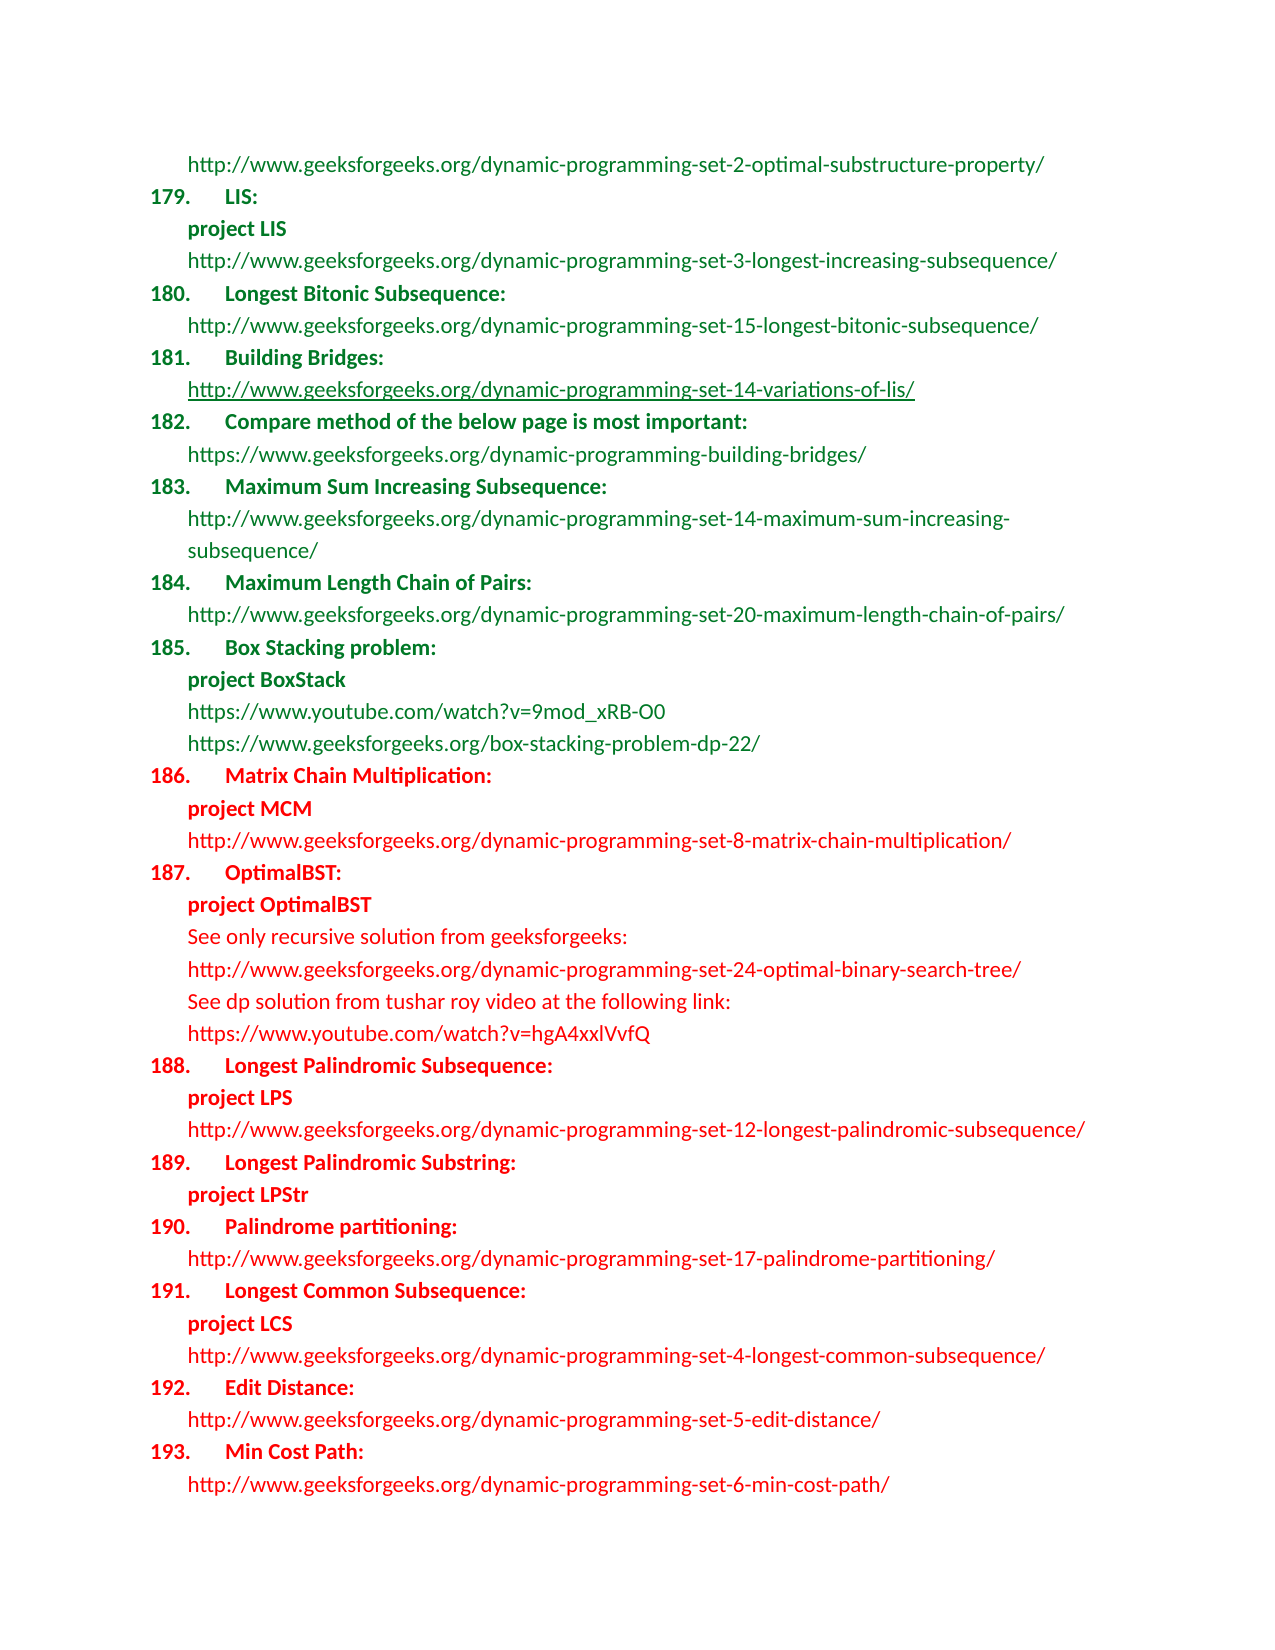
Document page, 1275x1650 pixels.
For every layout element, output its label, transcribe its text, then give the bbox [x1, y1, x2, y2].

list Palindrome partitioning: [150, 1212, 1125, 1240]
list http://www.geeksforgeeks.org/dynamic-programming-set-14-maximum-sum-increasing-subsequence/ [150, 504, 1125, 564]
list project MCM [150, 794, 1125, 822]
list project LIS [150, 214, 1125, 242]
list project LPS [150, 1083, 1125, 1111]
list Building Bridges: [150, 343, 1125, 371]
list http://www.geeksforgeeks.org/dynamic-programming-set-6-min-cost-path/ [150, 1470, 1125, 1498]
list https://www.geeksforgeeks.org/dynamic-programming-building-bridges/ [150, 440, 1125, 468]
list project BoxStack [150, 665, 1125, 693]
list OptimalBST: [150, 858, 1125, 886]
list http://www.geeksforgeeks.org/dynamic-programming-set-12-longest-palindromic-subsequence/ [150, 1116, 1125, 1144]
list http://www.geeksforgeeks.org/dynamic-programming-set-15-longest-bitonic-subsequence/ [150, 311, 1125, 339]
list project OptimalBST [150, 890, 1125, 918]
list See dp solution from tushar roy video at the following link: [150, 987, 1125, 1015]
list Longest Common Subsequence: [150, 1277, 1125, 1304]
list http://www.geeksforgeeks.org/dynamic-programming-set-8-matrix-chain-multiplication/ [150, 826, 1125, 854]
list See only recursive solution from geeksforgeeks: [150, 922, 1125, 951]
list Box Stacking problem: [150, 633, 1125, 661]
list Longest Palindromic Substring: [150, 1148, 1125, 1176]
list https://www.youtube.com/watch?v=hgA4xxlVvfQ [150, 1019, 1125, 1047]
list project LPStr [150, 1180, 1125, 1208]
list Compare method of the below page is most important: [150, 407, 1125, 436]
list Min Cost Path: [150, 1437, 1125, 1466]
list Matrix Chain Multiplication: [150, 762, 1125, 789]
list Maximum Sum Increasing Subsequence: [150, 472, 1125, 500]
list https://www.youtube.com/watch?v=9mod_xRB-O0 [150, 697, 1125, 725]
list Edit Distance: [150, 1373, 1125, 1401]
list http://www.geeksforgeeks.org/dynamic-programming-set-3-longest-increasing-subsequence/ [150, 247, 1125, 274]
list LIS: [150, 182, 1125, 210]
list http://www.geeksforgeeks.org/dynamic-programming-set-5-edit-distance/ [150, 1405, 1125, 1433]
list http://www.geeksforgeeks.org/dynamic-programming-set-20-maximum-length-chain-of-pairs/ [150, 601, 1125, 629]
list https://www.geeksforgeeks.org/box-stacking-problem-dp-22/ [150, 729, 1125, 757]
list Longest Bitonic Subsequence: [150, 279, 1125, 307]
list Longest Palindromic Subsequence: [150, 1051, 1125, 1079]
list http://www.geeksforgeeks.org/dynamic-programming-set-17-palindrome-partitioning/ [150, 1244, 1125, 1272]
list project LCS [150, 1309, 1125, 1337]
list Maximum Length Chain of Pairs: [150, 568, 1125, 596]
list http://www.geeksforgeeks.org/dynamic-programming-set-4-longest-common-subsequence/ [150, 1341, 1125, 1369]
list http://www.geeksforgeeks.org/dynamic-programming-set-2-optimal-substructure-property/ [150, 150, 1125, 178]
list http://www.geeksforgeeks.org/dynamic-programming-set-24-optimal-binary-search-tree/ [150, 955, 1125, 983]
list http://www.geeksforgeeks.org/dynamic-programming-set-14-variations-of-lis/ [150, 375, 1125, 403]
